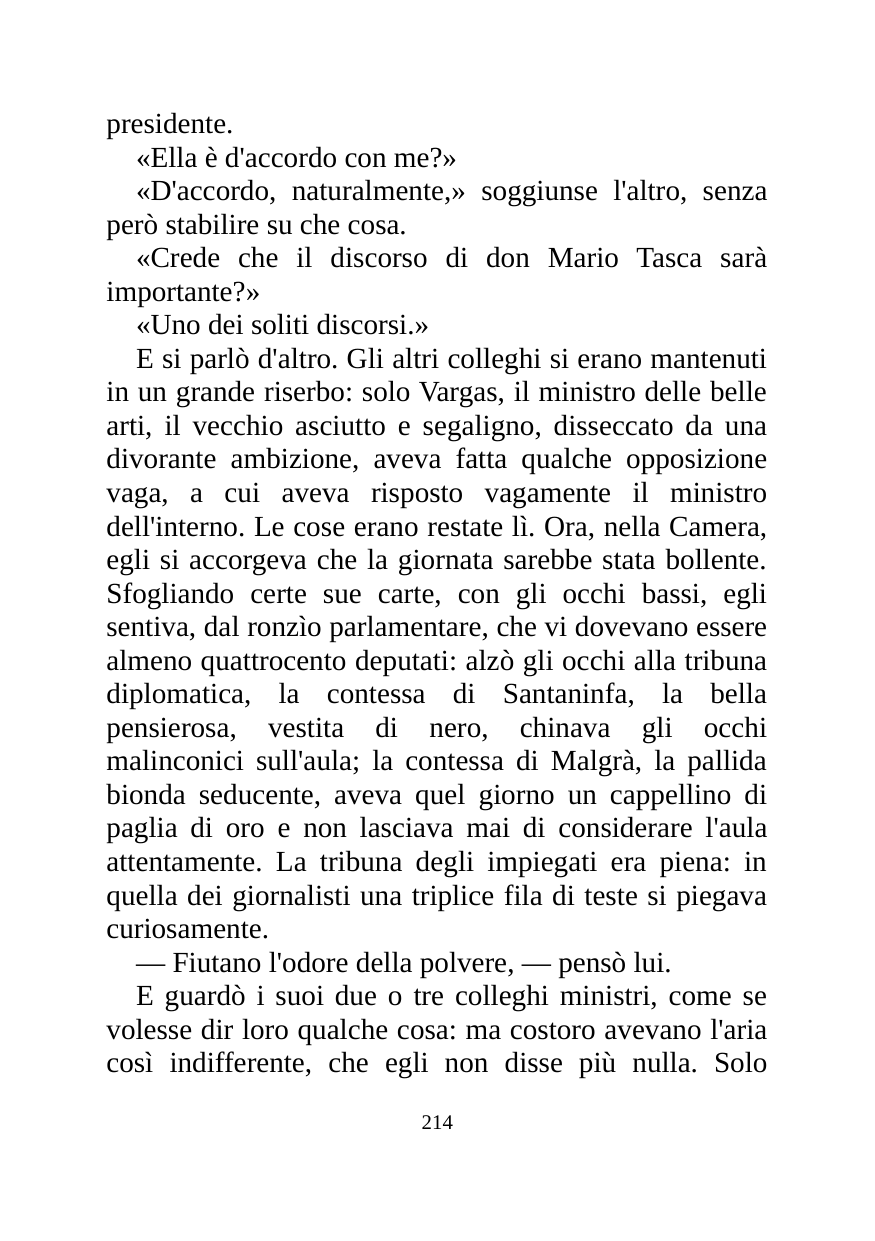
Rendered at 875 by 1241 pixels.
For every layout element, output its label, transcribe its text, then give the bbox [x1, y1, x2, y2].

text — Fiutano l'odore della polvere, — pensò lui. [106, 945, 768, 978]
text «D'accordo, naturalmente,» soggiunse l'altro, senza però stabilire su che cosa. [106, 173, 768, 240]
text presidente. [106, 106, 768, 140]
text «Ella è d'accordo con me?» [106, 140, 768, 173]
text E guardò i suoi due o tre colleghi ministri, come se volesse dir loro qualche cosa: ma costoro avevano l'aria così indifferente, che egli non disse più nulla. Solo [106, 978, 768, 1079]
text E si parlò d'altro. Gli altri colleghi si erano mantenuti in un grande riserbo: solo Vargas, il ministro delle belle arti, il vecchio asciutto e segaligno, disseccato da una divorante ambizione, aveva fatta qualche opposizione vaga, a cui aveva risposto vagamente il ministro dell'interno. Le cose erano restate lì. Ora, nella Camera, egli si accorgeva che la giornata sarebbe stata bollente. Sfogliando certe sue carte, con gli occhi bassi, egli sentiva, dal ronzìo parlamentare, che vi dovevano essere almeno quattrocento deputati: alzò gli occhi alla tribuna diplomatica, la contessa di Santaninfa, la bella pensierosa, vestita di nero, chinava gli occhi malinconici sull'aula; la contessa di Malgrà, la pallida bionda seducente, aveva quel giorno un cappellino di paglia di oro e non lasciava mai di considerare l'aula attentamente. La tribuna degli impiegati era piena: in quella dei giornalisti una triplice fila di teste si piegava curiosamente. [106, 341, 768, 945]
text «Uno dei soliti discorsi.» [106, 307, 768, 341]
text «Crede che il discorso di don Mario Tasca sarà importante?» [106, 240, 768, 307]
